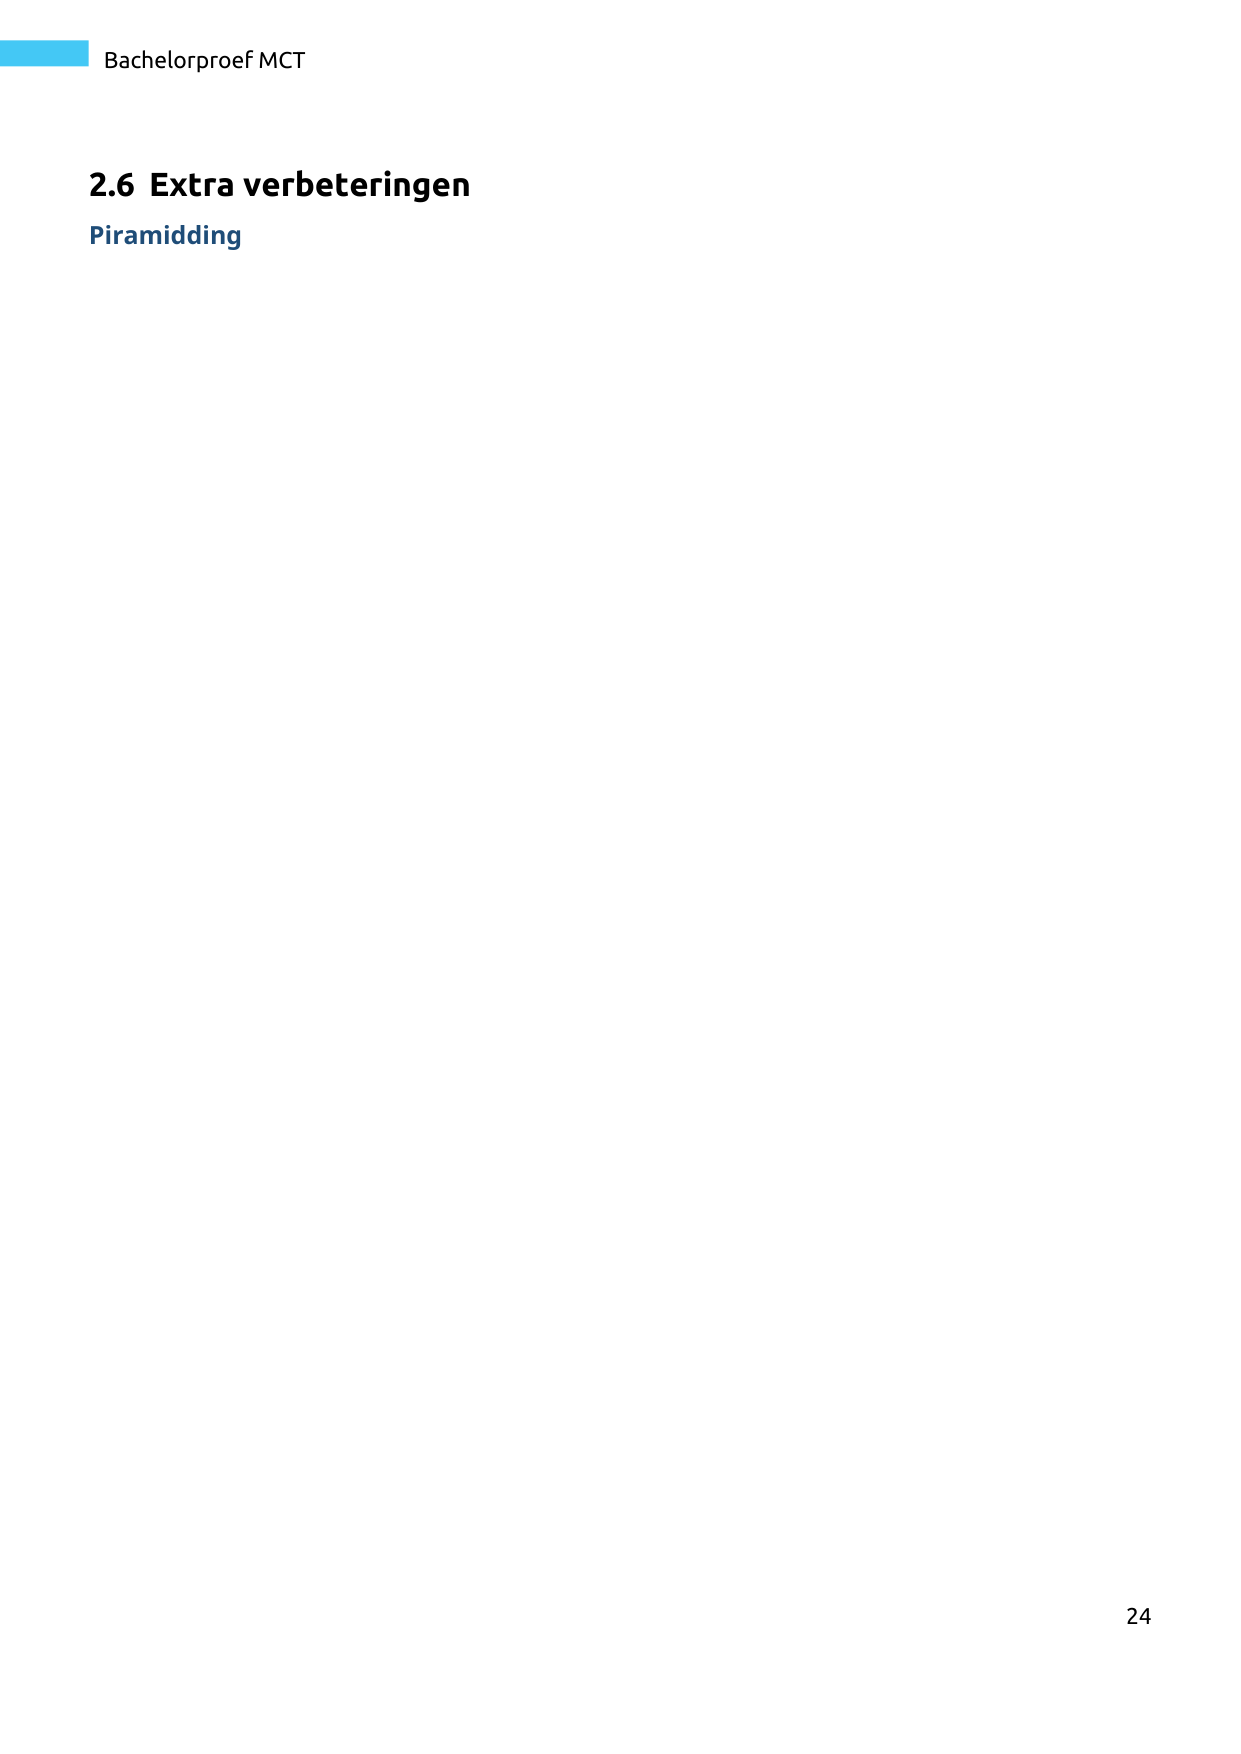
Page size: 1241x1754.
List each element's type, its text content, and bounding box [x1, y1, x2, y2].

subtitle Extra verbeteringen [89, 164, 1152, 202]
subtitle Piramidding [89, 218, 1152, 252]
